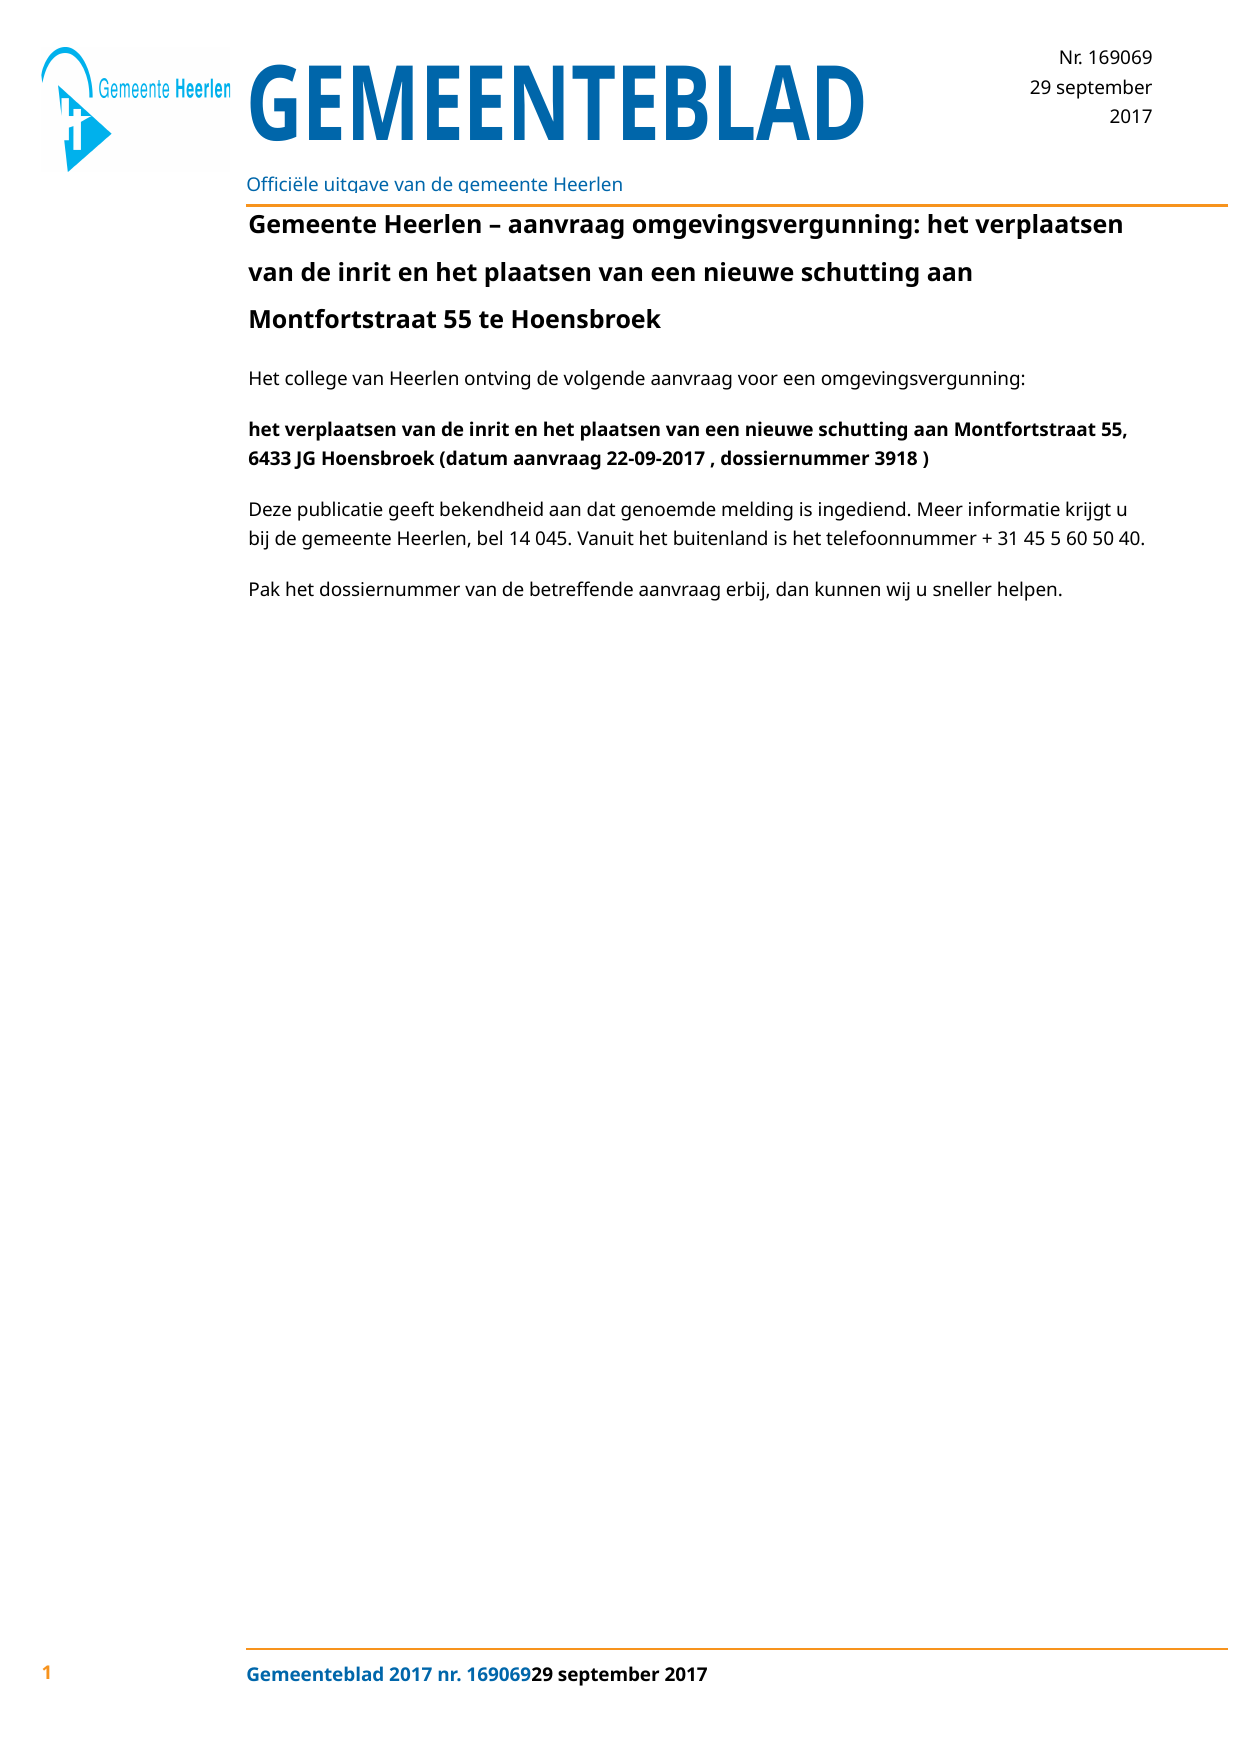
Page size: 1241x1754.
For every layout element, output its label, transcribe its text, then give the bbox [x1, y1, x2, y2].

picture [41, 47, 231, 172]
text Pak het dossiernummer van de betreffende aanvraag erbij, dan kunnen wij u sneller helpen. [248, 576, 1152, 602]
text Het college van Heerlen ontving de volgende aanvraag voor een omgevingsvergunning: [248, 366, 1152, 391]
picture [41, 47, 58, 70]
text Deze publicatie geeft bekendheid aan dat genoemde melding is ingediend. Meer informatie krijgt u bij de gemeente Heerlen, bel 14 045. Vanuit het buitenland is het telefoonnummer + 31 45 5 60 50 40. [248, 496, 1152, 551]
text Gemeente Heerlen – aanvraag omgevingsvergunning: het verplaatsen van de inrit en het plaatsen van een nieuwe schutting aan Montfortstraat 55 te Hoensbroek [248, 207, 1152, 336]
text het verplaatsen van de inrit en het plaatsen van een nieuwe schutting aan Montfortstraat 55, 6433 JG Hoensbroek (datum aanvraag 22-09-2017 , dossiernummer 3918 ) [248, 416, 1152, 471]
